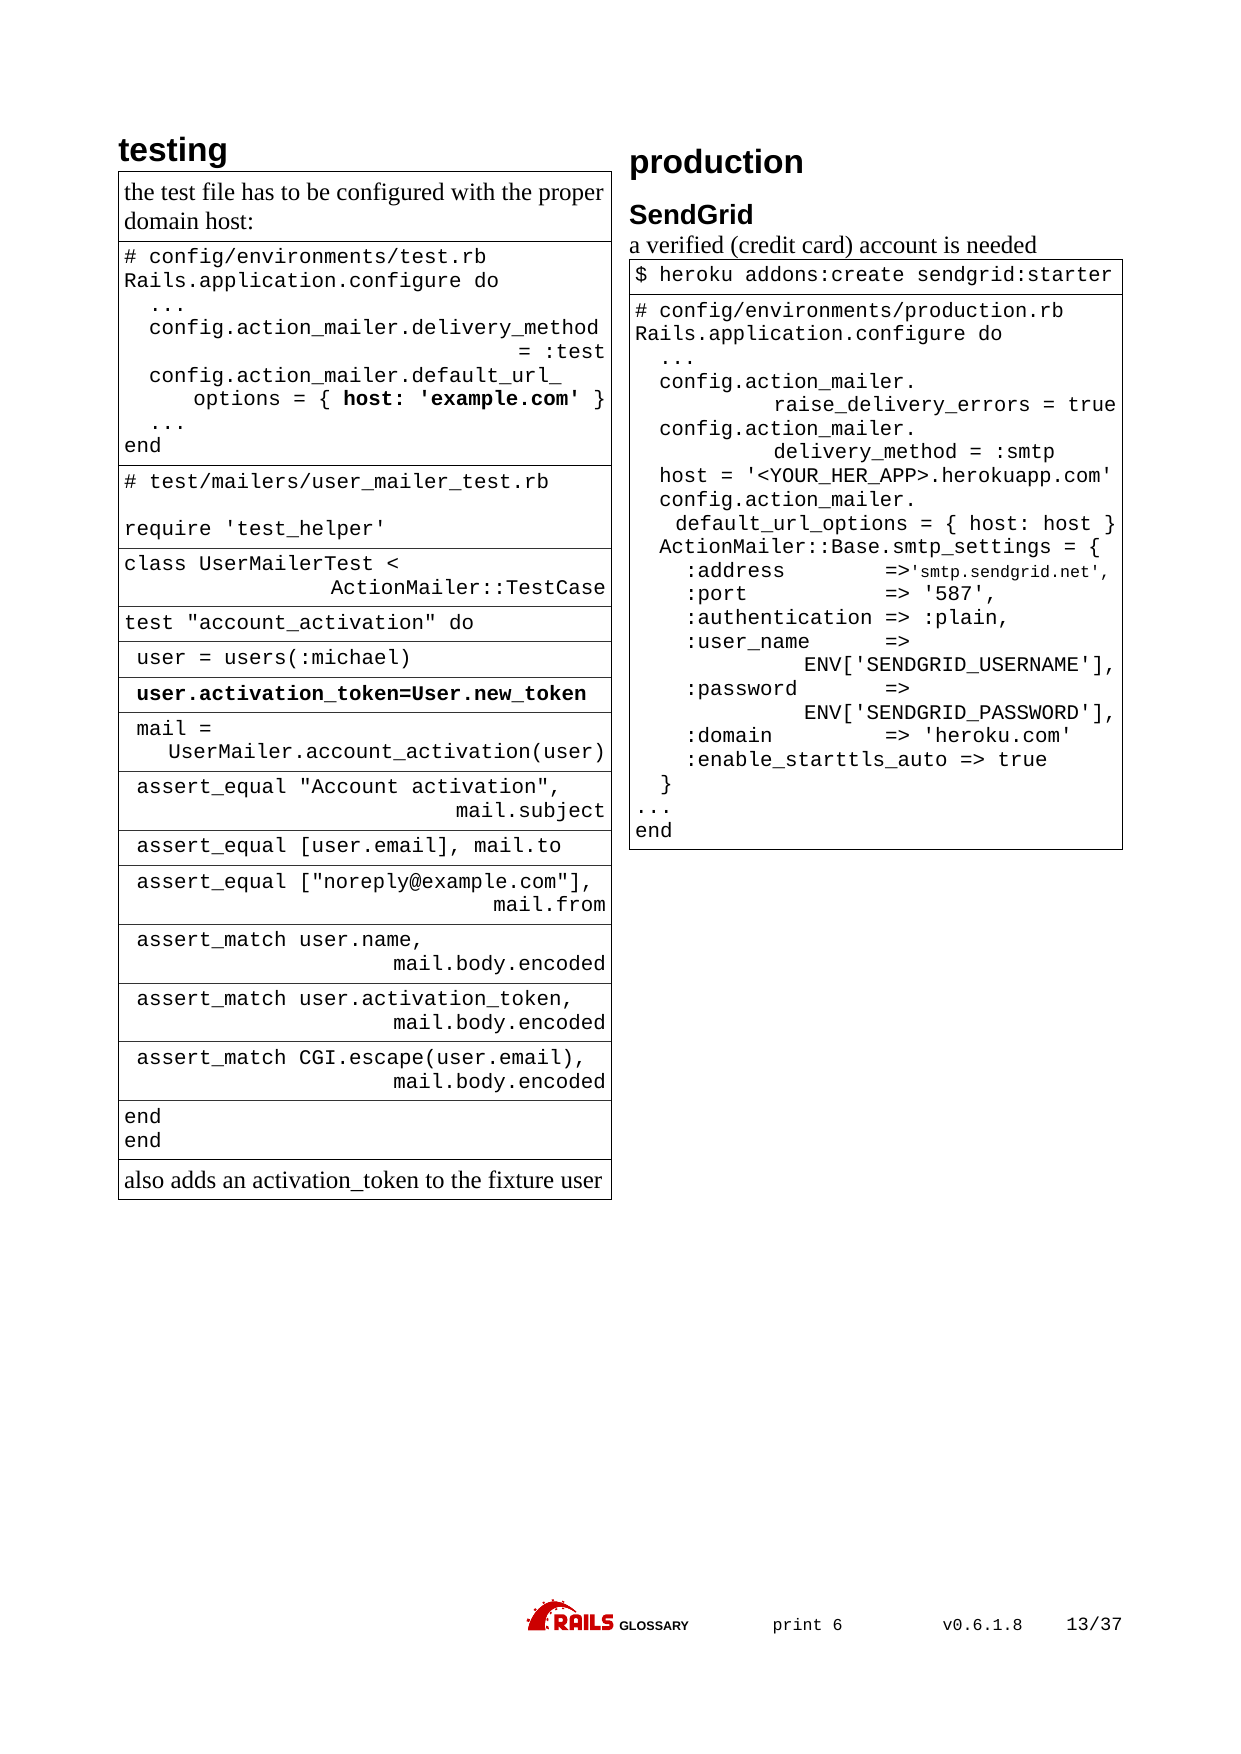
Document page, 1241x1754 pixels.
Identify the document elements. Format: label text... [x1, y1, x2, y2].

table_cell mail = UserMailer.account_activation(user) [119, 713, 611, 771]
table_cell class UserMailerTest < ActionMailer::TestCase [119, 549, 611, 606]
table_cell # test/mailers/user_mailer_test.rb require 'test_helper' [119, 466, 611, 547]
table_cell # config/environments/production.rb Rails.application.configure do ... config.action_mailer. raise_delivery_errors = true config.action_mailer. delivery_method = :smtp host = '<YOUR_HER_APP>.herokuapp.com' config.action_mailer. default_url_options = { host: host } ActionMailer::Base.smtp_settings = { :address =>'smtp.sendgrid.net', :port => '587', :authentication => :plain, :user_name => ENV['SENDGRID_USERNAME'], :password => ENV['SENDGRID_PASSWORD'], :domain => 'heroku.com' :enable_starttls_auto => true } ... end [630, 295, 1122, 849]
table_header $ heroku addons:create sendgrid:starter [630, 260, 1122, 294]
table_cell user.activation_token=User.new_token [119, 678, 611, 712]
table_cell assert_match user.name, mail.body.encoded [119, 925, 611, 982]
table_cell # config/environments/test.rb Rails.application.configure do ... config.action_mailer.delivery_method = :test config.action_mailer.default_url_ options = { host: 'example.com' } ... end [119, 242, 611, 465]
subtitle testing [118, 130, 611, 168]
subtitle production [629, 142, 1122, 180]
subtitle SendGrid [629, 198, 1122, 230]
table_header the test file has to be configured with the proper domain host: [119, 172, 611, 241]
table_cell assert_equal [user.email], mail.to [119, 831, 611, 865]
table_cell user = users(:michael) [119, 642, 611, 677]
table_cell also adds an activation_token to the fixture user [119, 1160, 611, 1199]
table_cell assert_equal "Account activation", mail.subject [119, 772, 611, 829]
table_cell test "account_activation" do [119, 607, 611, 641]
table_cell assert_equal ["noreply@example.com"], mail.from [119, 866, 611, 924]
table_cell assert_match user.activation_token, mail.body.encoded [119, 984, 611, 1041]
text a verified (credit card) account is needed [629, 230, 1122, 259]
table_cell end end [119, 1101, 611, 1159]
table_cell assert_match CGI.escape(user.email), mail.body.encoded [119, 1042, 611, 1100]
